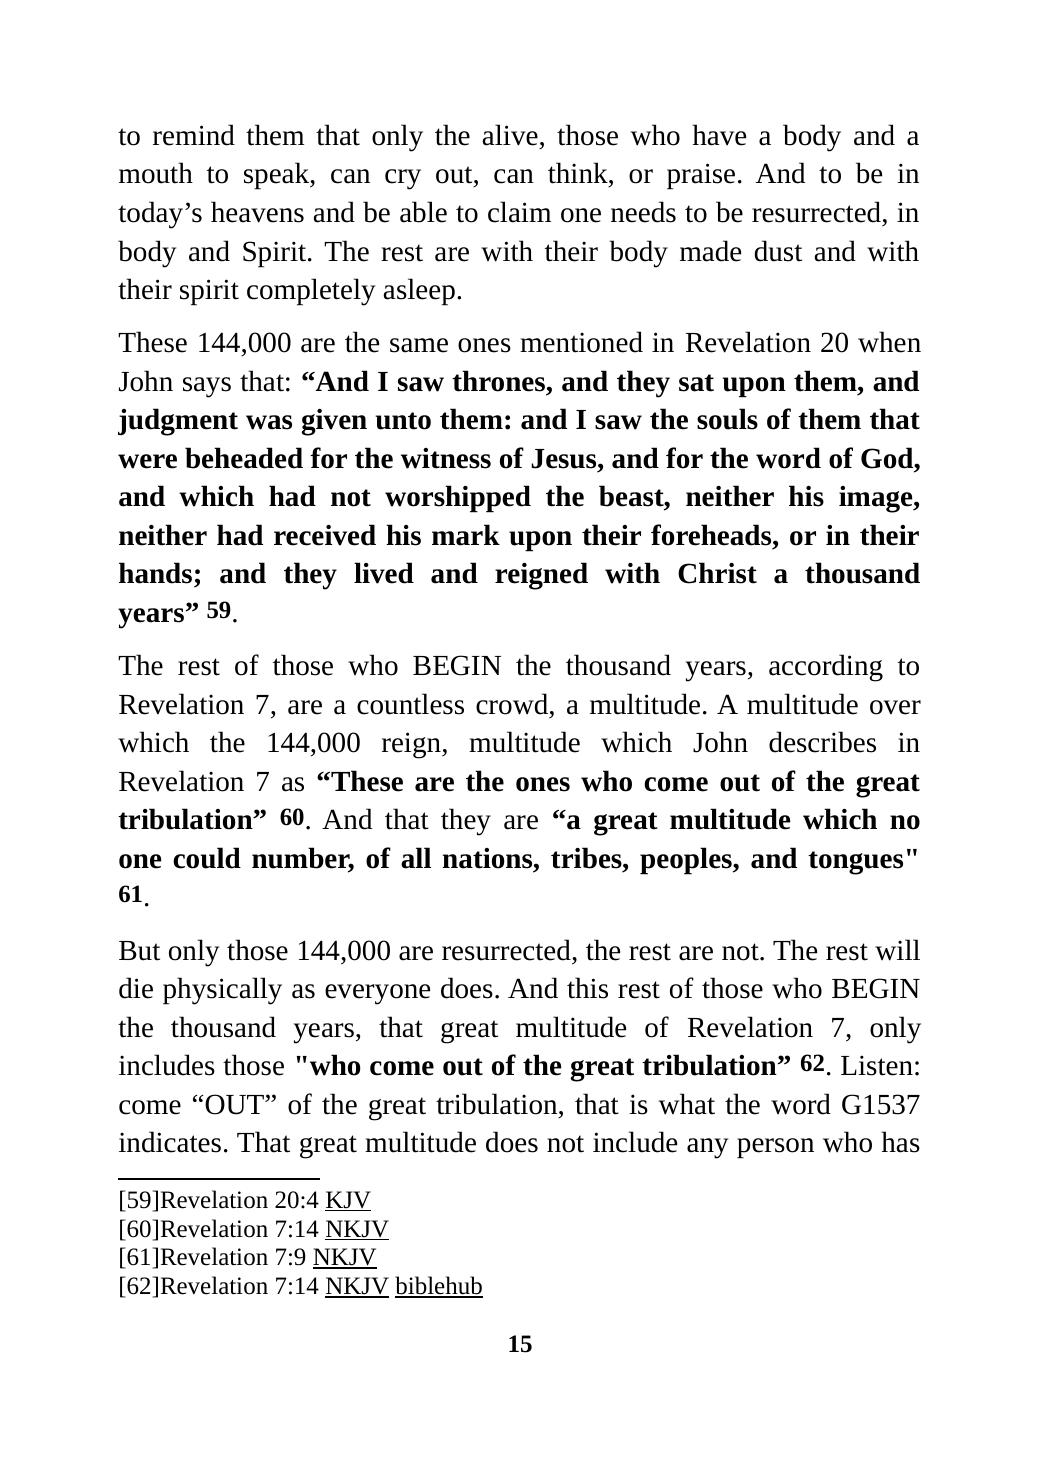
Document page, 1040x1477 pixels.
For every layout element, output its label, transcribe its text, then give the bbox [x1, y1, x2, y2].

text Revelation 7:9 NKJV [118, 1242, 921, 1271]
text Revelation 20:4 KJV [118, 1185, 921, 1214]
text These 144,000 are the same ones mentioned in Revelation 20 when John says that: “And I saw thrones, and they sat upon them, and judgment was given unto them: and I saw the souls of them that were beheaded for the witness of Jesus, and for the word of God, and which had not worshipped the beast, neither his image, neither had received his mark upon their foreheads, or in their hands; and they lived and reigned with Christ a thousand years” . [118, 325, 921, 629]
text Revelation 7:14 NKJV [118, 1214, 921, 1242]
text The rest of those who BEGIN the thousand years, according to Revelation 7, are a countless crowd, a multitude. A multitude over which the 144,000 reign, multitude which John describes in Revelation 7 as “These are the ones who come out of the great tribulation” . And that they are “a great multitude which no one could number, of all nations, tribes, peoples, and tongues" . [118, 648, 921, 913]
text But only those 144,000 are resurrected, the rest are not. The rest will die physically as everyone does. And this rest of those who BEGIN the thousand years, that great multitude of Revelation 7, only includes those "who come out of the great tribulation” . Listen: come “OUT” of the great tribulation, that is what the word G1537 indicates. That great multitude does not include any person who has [118, 933, 921, 1159]
text Revelation 7:14 NKJV biblehub [118, 1271, 921, 1300]
text to remind them that only the alive, those who have a body and a mouth to speak, can cry out, can think, or praise. And to be in today’s heavens and be able to claim one needs to be resurrected, in body and Spirit. The rest are with their body made dust and with their spirit completely asleep. [118, 118, 921, 306]
